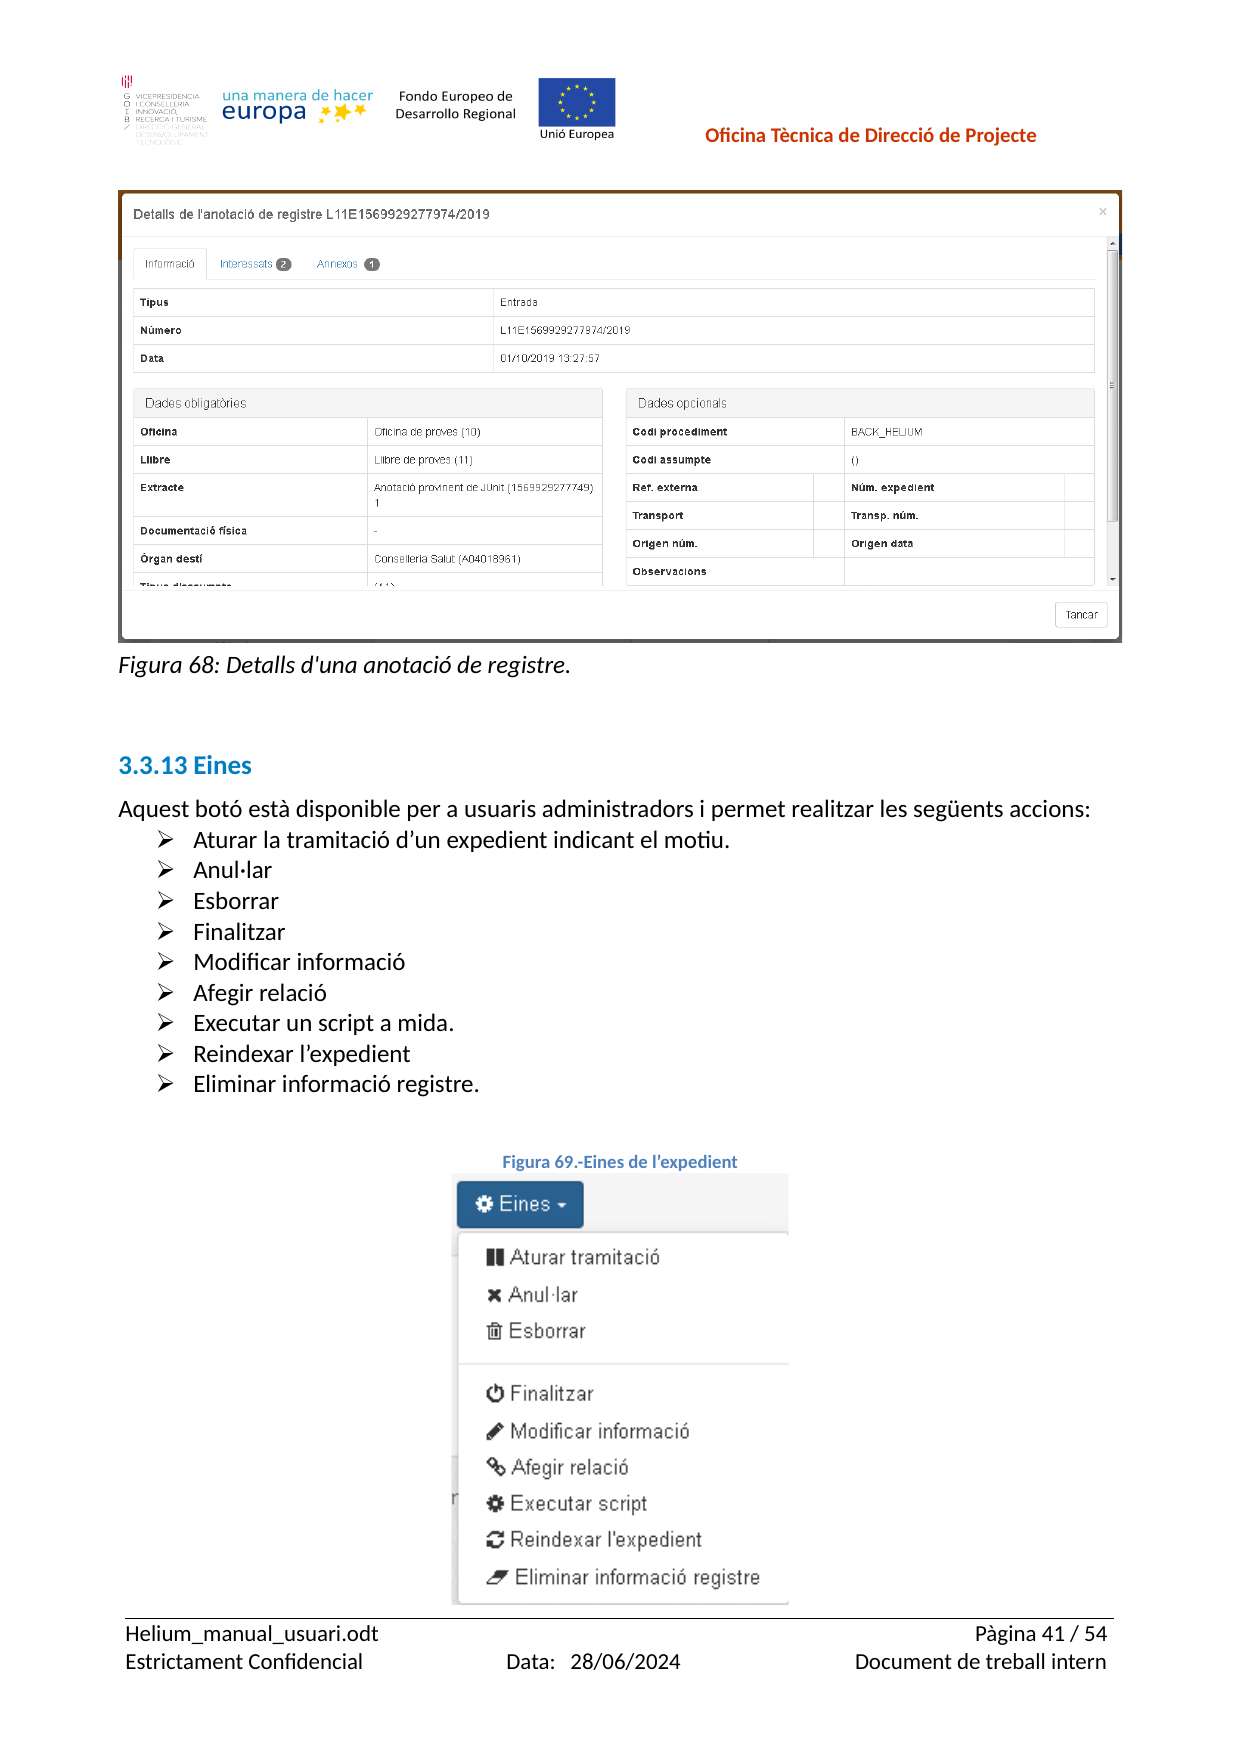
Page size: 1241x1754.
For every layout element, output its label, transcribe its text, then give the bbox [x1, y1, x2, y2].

picture [219, 73, 621, 147]
picture [451, 1173, 789, 1605]
list Afegir relació [156, 977, 1122, 1007]
list Modificar informació [156, 946, 1122, 977]
list Finalitzar [156, 916, 1122, 946]
subtitle Eines [118, 748, 1122, 781]
picture [118, 73, 213, 147]
text Figura 68: Detalls d'una anotació de registre. [118, 643, 1122, 679]
list Executar un script a mida. [156, 1007, 1122, 1038]
list Aturar la tramitació d’un expedient indicant el motiu. [156, 824, 1122, 854]
list Anul·lar [156, 854, 1122, 885]
text Aquest botó està disponible per a usuaris administradors i permet realitzar les següents accions: [118, 793, 1122, 824]
text Figura 69.-Eines de l’expedient [118, 1150, 1122, 1173]
list Reindexar l’expedient [156, 1038, 1122, 1068]
picture [118, 190, 1123, 643]
list Esborrar [156, 885, 1122, 916]
list Eliminar informació registre. [156, 1068, 1122, 1099]
